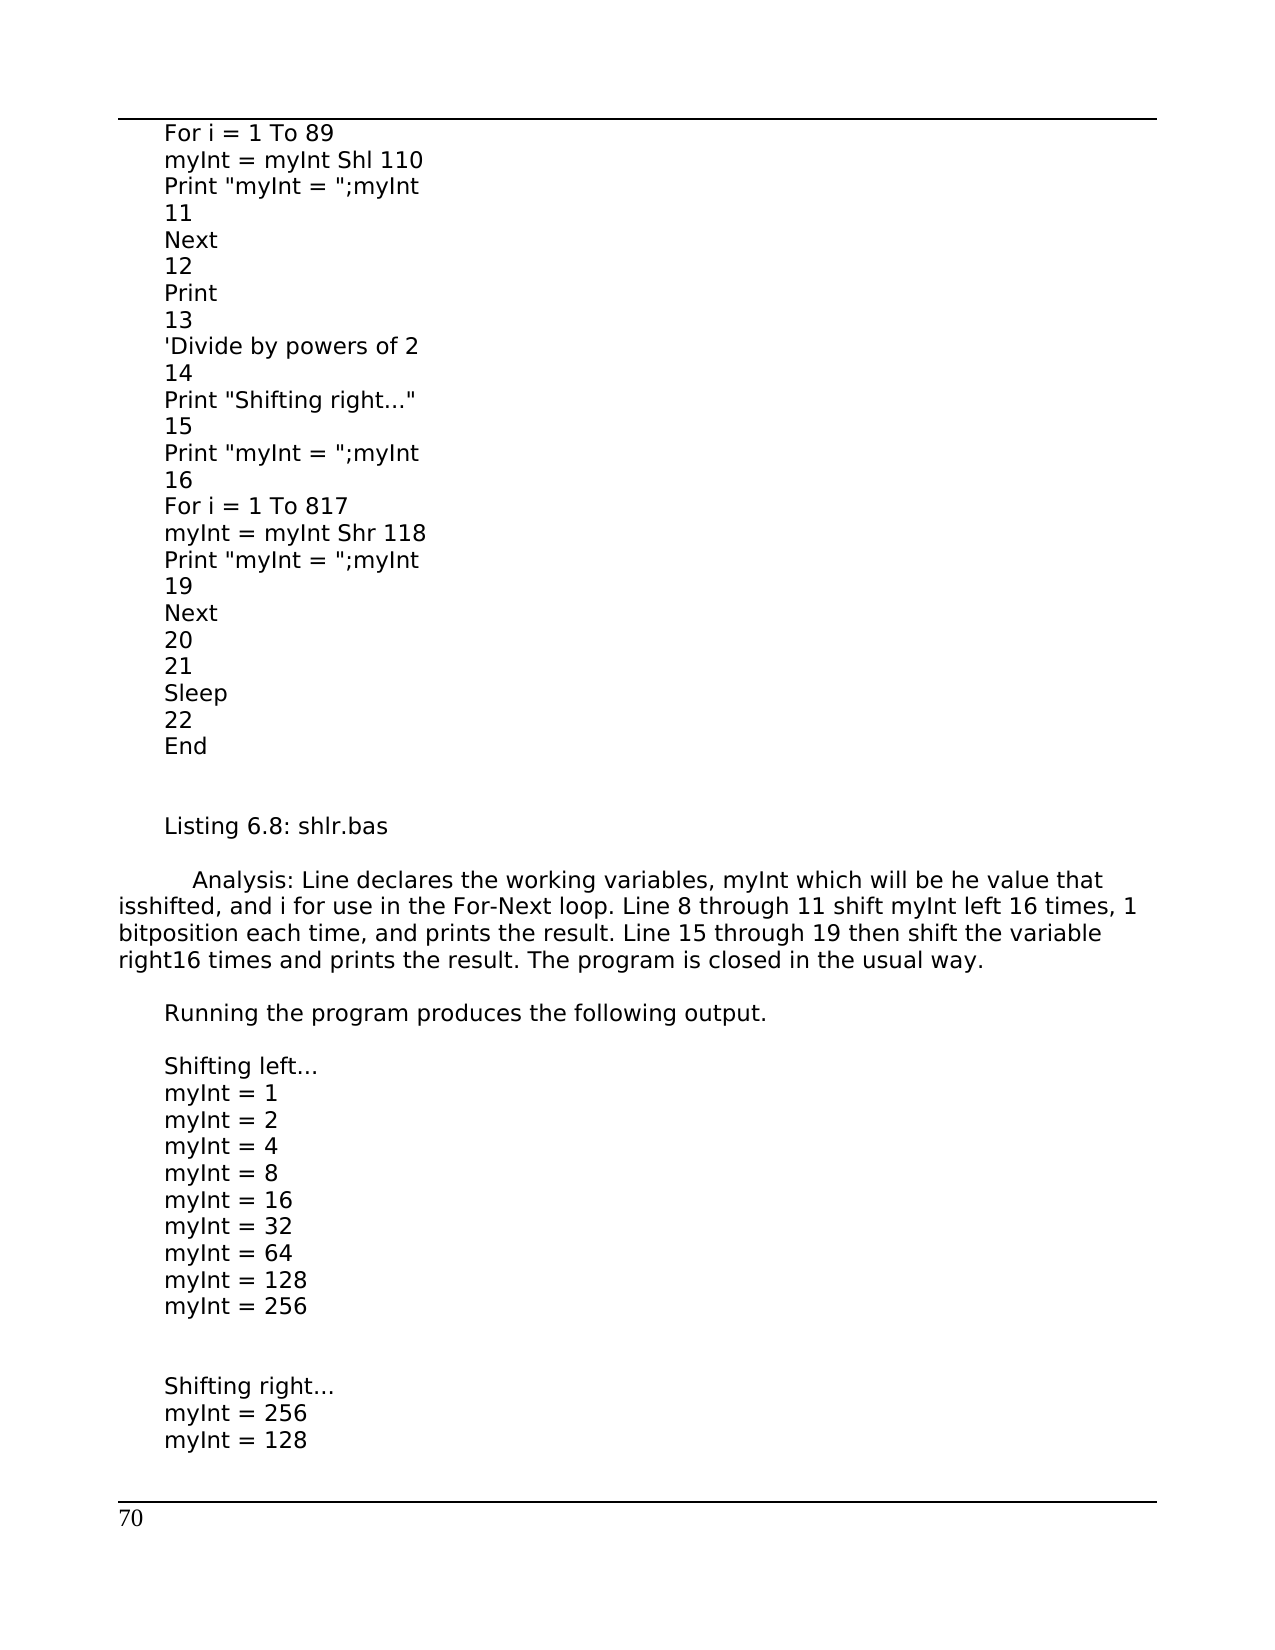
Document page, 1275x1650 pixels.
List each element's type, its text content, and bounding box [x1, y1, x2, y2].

text Print [118, 280, 1157, 307]
text Running the program produces the following output. [118, 1000, 1157, 1027]
text myInt = 128 [118, 1427, 1157, 1453]
text myInt = 2 [118, 1107, 1157, 1133]
text Print "Shifting right..." [118, 387, 1157, 413]
text Analysis: Line declares the working variables, myInt which will be he value that isshifted, and i for use in the For-Next loop. Line 8 through 11 shift myInt left 16 times, 1 bitposition each time, and prints the result. Line 15 through 19 then shift the variable right16 times and prints the result. The program is closed in the usual way. [118, 867, 1157, 973]
text Next [118, 600, 1157, 627]
text For i = 1 To 89 [118, 120, 1157, 147]
text myInt = 128 [118, 1267, 1157, 1293]
text myInt = 64 [118, 1240, 1157, 1267]
text 21 [118, 653, 1157, 680]
text Shifting left... [118, 1053, 1157, 1080]
text myInt = 1 [118, 1080, 1157, 1107]
text myInt = 256 [118, 1400, 1157, 1427]
text Print "myInt = ";myInt [118, 440, 1157, 467]
text Next [118, 227, 1157, 253]
text Print "myInt = ";myInt [118, 547, 1157, 573]
text 12 [118, 253, 1157, 280]
text 19 [118, 573, 1157, 600]
text 20 [118, 627, 1157, 653]
text End [118, 733, 1157, 760]
text 11 [118, 200, 1157, 227]
text Print "myInt = ";myInt [118, 173, 1157, 200]
text 16 [118, 467, 1157, 493]
text 13 [118, 307, 1157, 333]
text For i = 1 To 817 [118, 493, 1157, 520]
text Shifting right... [118, 1373, 1157, 1400]
text myInt = 16 [118, 1187, 1157, 1213]
text Listing 6.8: shlr.bas [118, 813, 1157, 840]
text 'Divide by powers of 2 [118, 333, 1157, 360]
text myInt = 8 [118, 1160, 1157, 1187]
text myInt = myInt Shl 110 [118, 147, 1157, 173]
text myInt = 4 [118, 1133, 1157, 1160]
text Sleep [118, 680, 1157, 707]
text 14 [118, 360, 1157, 387]
text 22 [118, 707, 1157, 733]
text 15 [118, 413, 1157, 440]
text myInt = 256 [118, 1293, 1157, 1320]
text myInt = myInt Shr 118 [118, 520, 1157, 547]
text myInt = 32 [118, 1213, 1157, 1240]
